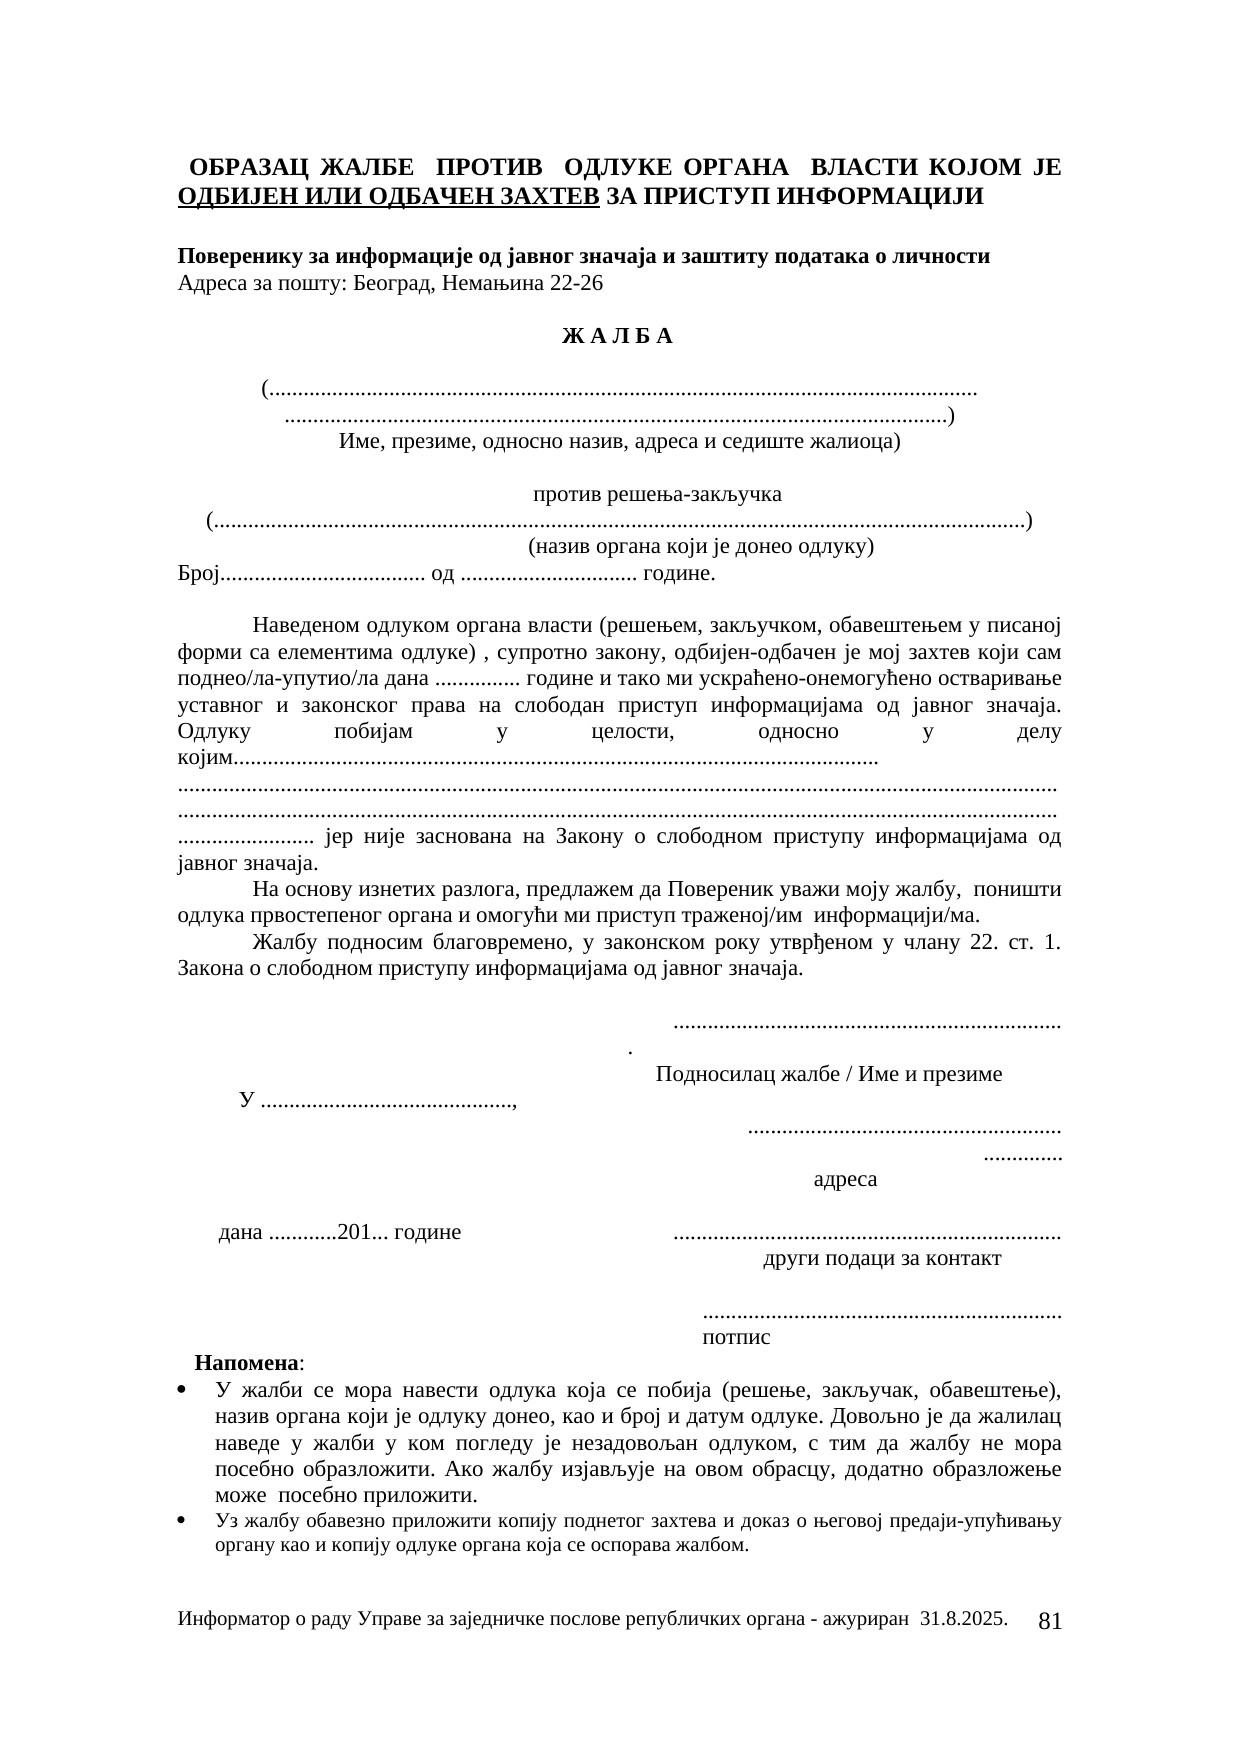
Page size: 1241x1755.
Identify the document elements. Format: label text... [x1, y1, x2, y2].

subtitle ОБРАЗАЦ ЖАЛБЕ ПРОТИВ ОДЛУКЕ ОРГАНА ВЛАСТИ КОЈОМ ЈЕ ОДБИЈЕН ИЛИ ОДБАЧЕН ЗАХТЕВ ЗА ПРИСТУП ИНФОРМАЦИЈИ [177, 148, 1063, 210]
text ............................................................... потпис [702, 1297, 1063, 1349]
text други подаци за контакт [702, 1244, 1063, 1270]
text Жалбу подносим благовремено, у законском року утврђеном у члану 22. ст. 1. Закона о слободном приступу информацијама од јавног значаја. [177, 928, 1063, 981]
text Ж А Л Б А [177, 322, 1063, 348]
text против решења-закључка (..............................................................................................................................................) [177, 480, 1063, 532]
text (............................................................................................................................ [177, 374, 1063, 401]
text (назив органа који је донео одлуку) [177, 532, 1063, 559]
text У ............................................, ..................................................................... [177, 1086, 1063, 1165]
text Број.................................... од ............................... године. [177, 559, 1063, 585]
list Уз жалбу обавезно приложити копију поднетог захтева и доказ о његовој предаји-упућивању органу као и копију одлуке органа која се оспорава жалбом. [177, 1508, 1063, 1556]
list У жалби се мора навести одлука која се побија (решење, закључак, обавештење), назив органа који је одлуку донео, као и број и датум одлуке. Довољно је да жалилац наведе у жалби у ком погледу је незадовољан одлуком, с тим да жалбу не мора посебно образложити. Ако жалбу изјављује на овом обрасцу, додатно образложење може посебно приложити. [177, 1376, 1063, 1508]
text Поверенику за информације од јавног значаја и заштиту података о личности [177, 243, 1063, 269]
text ..................................................................... [627, 1007, 1063, 1059]
text На основу изнетих разлога, предлажем да Повереник уважи моју жалбу, поништи одлука првостепеног органа и омогући ми приступ траженој/им информацији/ма. [177, 875, 1063, 928]
text Наведеном одлуком органа власти (решењем, закључком, обавештењем у писаној форми са елементима одлуке) , супротно закону, одбијен-одбачен је мој захтев који сам поднео/ла-упутио/ла дана ............... године и тако ми ускраћено-онемогућено остваривање уставног и законског права на слободан приступ информацијама од јавног значаја. Oдлуку побијам у целости, односно у делу којим................................................................................................................. [177, 612, 1063, 770]
text Адреса за пошту: Београд, Немањина 22-26 [177, 269, 1063, 295]
text Подносилац жалбе / Име и презиме [627, 1059, 1063, 1086]
text дана ............201... године .................................................................... [177, 1218, 1063, 1244]
text Име, презиме, односно назив, адреса и седиште жалиоца) [177, 427, 1063, 453]
text Напомена: [177, 1349, 1063, 1376]
text ............................................................................................................................................................................................................................................................................................................................................ јер није заснована на Закону о слободном приступу информацијама од јавног значаја. [177, 770, 1063, 875]
text ....................................................................................................................) [177, 401, 1063, 427]
text адреса [177, 1165, 1063, 1191]
